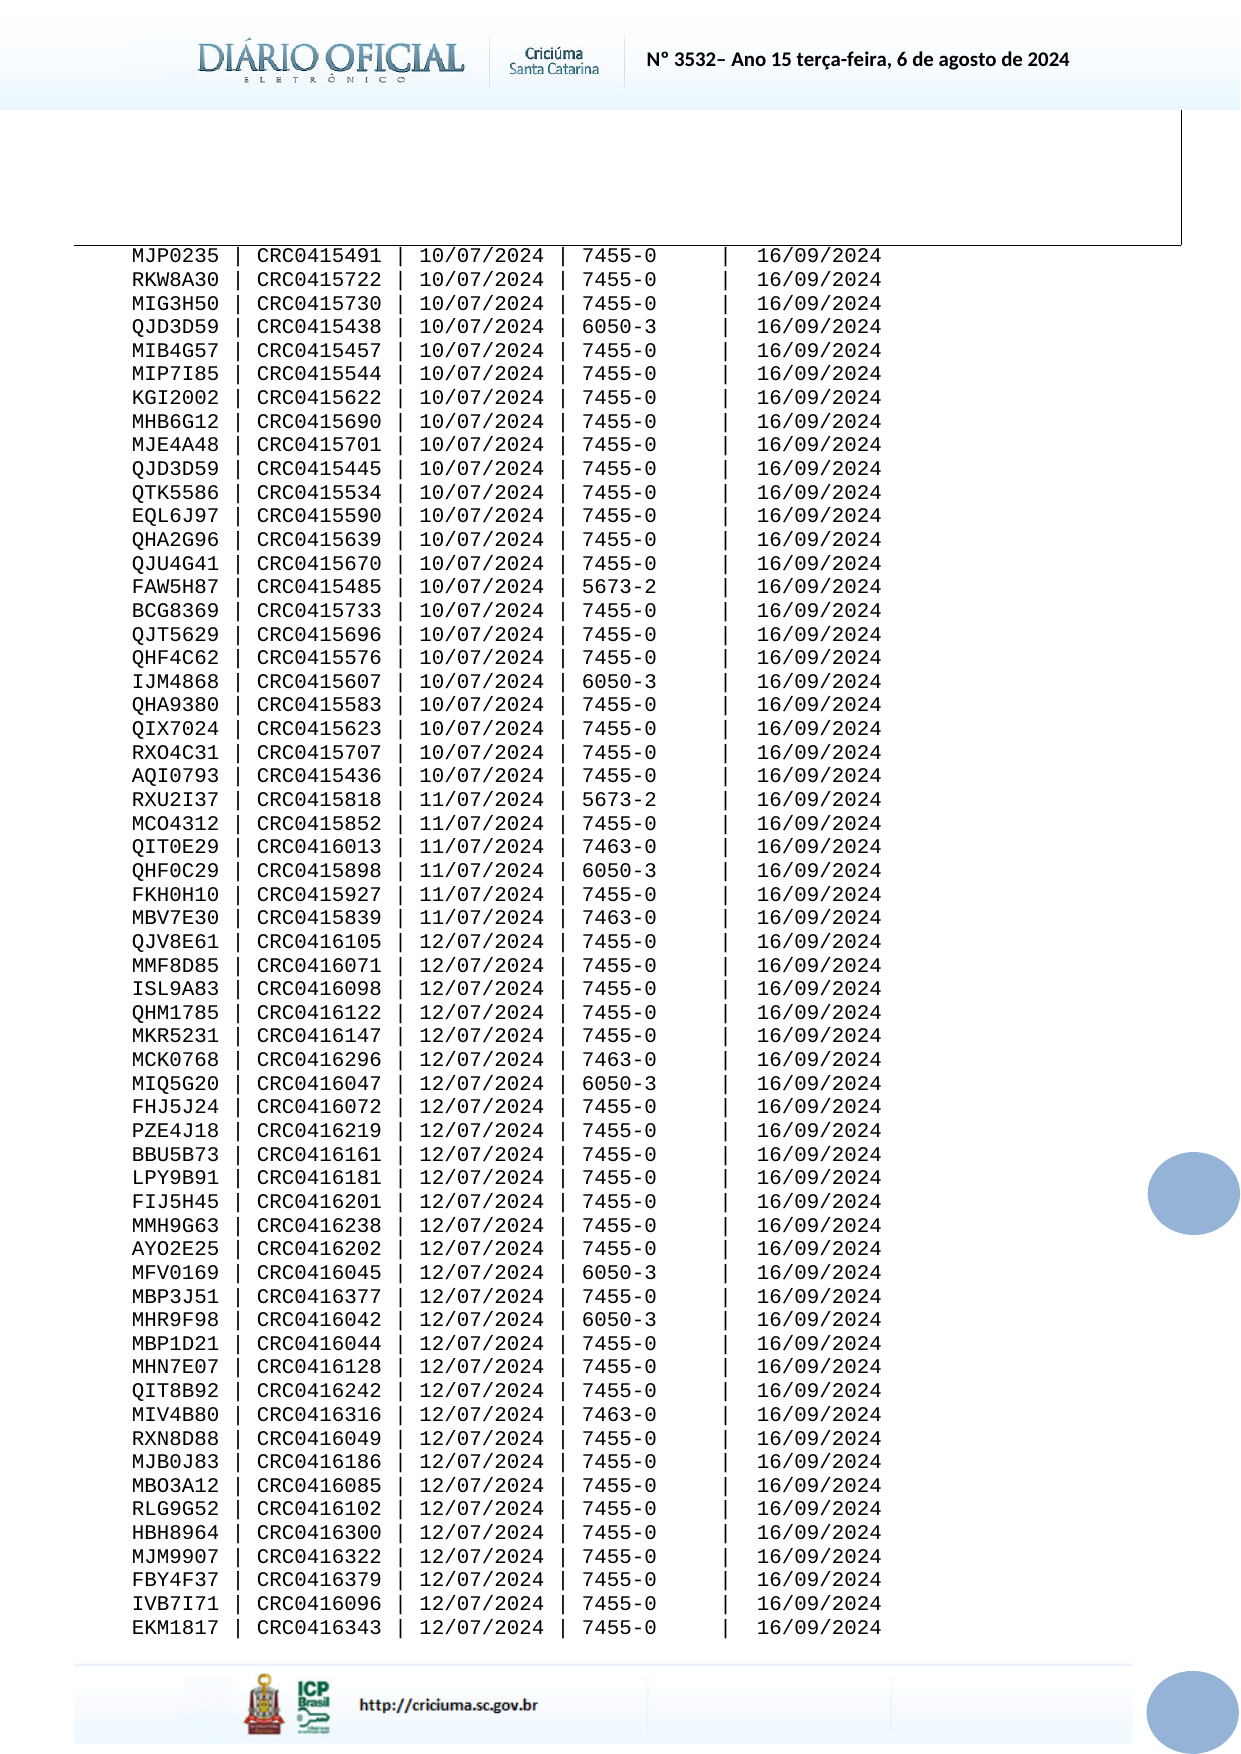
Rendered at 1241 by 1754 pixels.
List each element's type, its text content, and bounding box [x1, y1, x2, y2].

text QHA2G96 | CRC0415639 | 10/07/2024 | 7455-0 | 16/09/2024 [44, 529, 1181, 553]
text RKW8A30 | CRC0415722 | 10/07/2024 | 7455-0 | 16/09/2024 [44, 269, 1181, 292]
text QJU4G41 | CRC0415670 | 10/07/2024 | 7455-0 | 16/09/2024 [44, 553, 1181, 576]
text QHA9380 | CRC0415583 | 10/07/2024 | 7455-0 | 16/09/2024 [44, 694, 1181, 718]
text PZE4J18 | CRC0416219 | 12/07/2024 | 7455-0 | 16/09/2024 [44, 1120, 1181, 1144]
text MHB6G12 | CRC0415690 | 10/07/2024 | 7455-0 | 16/09/2024 [44, 411, 1181, 434]
text QJT5629 | CRC0415696 | 10/07/2024 | 7455-0 | 16/09/2024 [44, 623, 1181, 647]
text MBO3A12 | CRC0416085 | 12/07/2024 | 7455-0 | 16/09/2024 [44, 1475, 1181, 1498]
text MCK0768 | CRC0416296 | 12/07/2024 | 7463-0 | 16/09/2024 [44, 1049, 1181, 1073]
text KGI2002 | CRC0415622 | 10/07/2024 | 7455-0 | 16/09/2024 [44, 387, 1181, 411]
text FKH0H10 | CRC0415927 | 11/07/2024 | 7455-0 | 16/09/2024 [44, 884, 1181, 907]
text QJD3D59 | CRC0415438 | 10/07/2024 | 6050-3 | 16/09/2024 [44, 316, 1181, 340]
text RXO4C31 | CRC0415707 | 10/07/2024 | 7455-0 | 16/09/2024 [44, 742, 1181, 765]
text MMH9G63 | CRC0416238 | 12/07/2024 | 7455-0 | 16/09/2024 [44, 1215, 1181, 1238]
text FIJ5H45 | CRC0416201 | 12/07/2024 | 7455-0 | 16/09/2024 [44, 1191, 1153, 1215]
text BCG8369 | CRC0415733 | 10/07/2024 | 7455-0 | 16/09/2024 [44, 600, 1181, 623]
text LPY9B91 | CRC0416181 | 12/07/2024 | 7455-0 | 16/09/2024 [44, 1167, 1157, 1191]
text MJP0235 | CRC0415491 | 10/07/2024 | 7455-0 | 16/09/2024 [44, 245, 1181, 269]
text MHN7E07 | CRC0416128 | 12/07/2024 | 7455-0 | 16/09/2024 [44, 1357, 1181, 1380]
text BBU5B73 | CRC0416161 | 12/07/2024 | 7455-0 | 16/09/2024 [44, 1144, 1181, 1167]
text MJB0J83 | CRC0416186 | 12/07/2024 | 7455-0 | 16/09/2024 [44, 1451, 1181, 1475]
text MBP1D21 | CRC0416044 | 12/07/2024 | 7455-0 | 16/09/2024 [44, 1333, 1181, 1357]
text RLG9G52 | CRC0416102 | 12/07/2024 | 7455-0 | 16/09/2024 [44, 1498, 1181, 1522]
text ISL9A83 | CRC0416098 | 12/07/2024 | 7455-0 | 16/09/2024 [44, 978, 1181, 1002]
text IVB7I71 | CRC0416096 | 12/07/2024 | 7455-0 | 16/09/2024 [44, 1593, 1181, 1617]
text QJD3D59 | CRC0415445 | 10/07/2024 | 7455-0 | 16/09/2024 [44, 458, 1181, 482]
text MFV0169 | CRC0416045 | 12/07/2024 | 6050-3 | 16/09/2024 [44, 1262, 1181, 1286]
text QIT8B92 | CRC0416242 | 12/07/2024 | 7455-0 | 16/09/2024 [44, 1380, 1181, 1404]
text QHF4C62 | CRC0415576 | 10/07/2024 | 7455-0 | 16/09/2024 [44, 647, 1181, 671]
text MIP7I85 | CRC0415544 | 10/07/2024 | 7455-0 | 16/09/2024 [44, 363, 1181, 387]
text QTK5586 | CRC0415534 | 10/07/2024 | 7455-0 | 16/09/2024 [44, 482, 1181, 505]
text FBY4F37 | CRC0416379 | 12/07/2024 | 7455-0 | 16/09/2024 [44, 1569, 1181, 1593]
text RXN8D88 | CRC0416049 | 12/07/2024 | 7455-0 | 16/09/2024 [44, 1427, 1181, 1451]
text AQI0793 | CRC0415436 | 10/07/2024 | 7455-0 | 16/09/2024 [44, 765, 1181, 789]
text QIT0E29 | CRC0416013 | 11/07/2024 | 7463-0 | 16/09/2024 [44, 836, 1181, 860]
text EKM1817 | CRC0416343 | 12/07/2024 | 7455-0 | 16/09/2024 [44, 1617, 1181, 1640]
text MJM9907 | CRC0416322 | 12/07/2024 | 7455-0 | 16/09/2024 [44, 1546, 1181, 1569]
text AYO2E25 | CRC0416202 | 12/07/2024 | 7455-0 | 16/09/2024 [44, 1238, 1181, 1262]
text QIX7024 | CRC0415623 | 10/07/2024 | 7455-0 | 16/09/2024 [44, 718, 1181, 742]
text IJM4868 | CRC0415607 | 10/07/2024 | 6050-3 | 16/09/2024 [44, 671, 1181, 694]
text EQL6J97 | CRC0415590 | 10/07/2024 | 7455-0 | 16/09/2024 [44, 505, 1181, 529]
text MIQ5G20 | CRC0416047 | 12/07/2024 | 6050-3 | 16/09/2024 [44, 1073, 1181, 1096]
text MHR9F98 | CRC0416042 | 12/07/2024 | 6050-3 | 16/09/2024 [44, 1309, 1181, 1333]
text QHM1785 | CRC0416122 | 12/07/2024 | 7455-0 | 16/09/2024 [44, 1002, 1181, 1026]
text MIG3H50 | CRC0415730 | 10/07/2024 | 7455-0 | 16/09/2024 [44, 292, 1181, 316]
text QJV8E61 | CRC0416105 | 12/07/2024 | 7455-0 | 16/09/2024 [44, 931, 1181, 954]
text RXU2I37 | CRC0415818 | 11/07/2024 | 5673-2 | 16/09/2024 [44, 789, 1181, 813]
text MBV7E30 | CRC0415839 | 11/07/2024 | 7463-0 | 16/09/2024 [44, 907, 1181, 931]
text MMF8D85 | CRC0416071 | 12/07/2024 | 7455-0 | 16/09/2024 [44, 954, 1181, 978]
text QHF0C29 | CRC0415898 | 11/07/2024 | 6050-3 | 16/09/2024 [44, 860, 1181, 884]
text MKR5231 | CRC0416147 | 12/07/2024 | 7455-0 | 16/09/2024 [44, 1026, 1181, 1049]
text MIB4G57 | CRC0415457 | 10/07/2024 | 7455-0 | 16/09/2024 [44, 340, 1181, 363]
text MCO4312 | CRC0415852 | 11/07/2024 | 7455-0 | 16/09/2024 [44, 813, 1181, 836]
text HBH8964 | CRC0416300 | 12/07/2024 | 7455-0 | 16/09/2024 [44, 1522, 1181, 1546]
text FAW5H87 | CRC0415485 | 10/07/2024 | 5673-2 | 16/09/2024 [44, 576, 1181, 600]
text FHJ5J24 | CRC0416072 | 12/07/2024 | 7455-0 | 16/09/2024 [44, 1096, 1181, 1120]
text MJE4A48 | CRC0415701 | 10/07/2024 | 7455-0 | 16/09/2024 [44, 434, 1181, 458]
text MIV4B80 | CRC0416316 | 12/07/2024 | 7463-0 | 16/09/2024 [44, 1404, 1181, 1427]
text MBP3J51 | CRC0416377 | 12/07/2024 | 7455-0 | 16/09/2024 [44, 1286, 1181, 1309]
